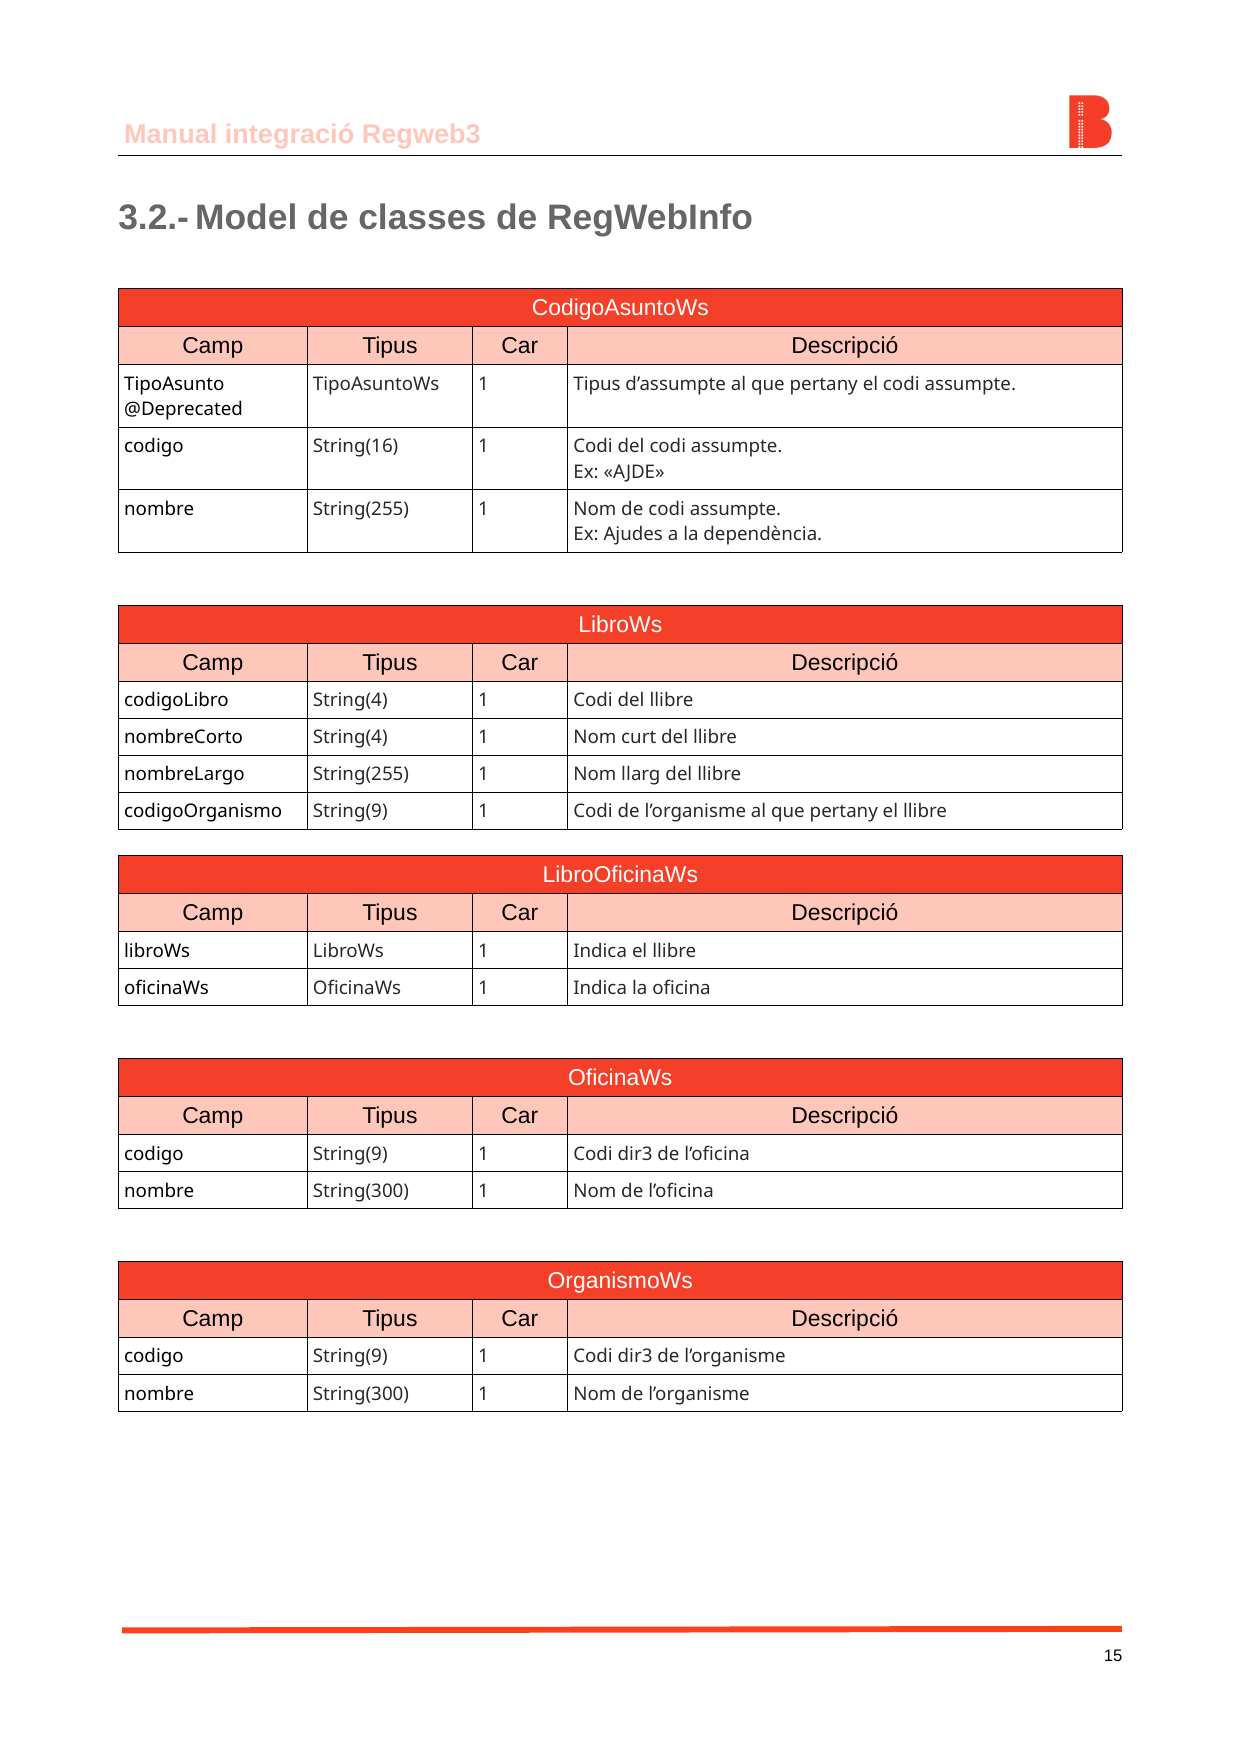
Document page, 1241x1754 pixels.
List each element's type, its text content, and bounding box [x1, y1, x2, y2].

table_cell 1 [473, 1172, 567, 1208]
table_cell Tipus [308, 327, 472, 364]
table_cell 1 [473, 365, 567, 427]
table_cell Nom llarg del llibre [568, 756, 1122, 792]
table_cell 1 [473, 490, 567, 552]
table_cell Car [473, 327, 567, 364]
table_cell String(9) [308, 793, 472, 829]
table_cell Descripció [568, 644, 1122, 681]
table_cell 1 [473, 719, 567, 755]
table_cell Indica la oficina [568, 969, 1122, 1005]
table_cell Camp [119, 327, 307, 364]
table_cell Camp [119, 1300, 307, 1337]
table_cell 1 [473, 793, 567, 829]
table_cell Camp [119, 1097, 307, 1134]
table_cell Descripció [568, 327, 1122, 364]
table_cell Descripció [568, 894, 1122, 931]
table_cell Car [473, 894, 567, 931]
table_cell nombre [119, 1375, 307, 1411]
table_cell codigoOrganismo [119, 793, 307, 829]
table_header OficinaWs [119, 1059, 1122, 1096]
table_cell codigoLibro [119, 682, 307, 718]
table_cell String(4) [308, 682, 472, 718]
table_cell oficinaWs [119, 969, 307, 1005]
picture [1063, 94, 1117, 150]
table_cell 1 [473, 1135, 567, 1171]
table_cell Car [473, 644, 567, 681]
table_cell Indica el llibre [568, 932, 1122, 968]
table_cell nombreCorto [119, 719, 307, 755]
table_cell codigo [119, 428, 307, 489]
table_cell codigo [119, 1135, 307, 1171]
table_cell String(16) [308, 428, 472, 489]
table_cell 1 [473, 428, 567, 489]
table_header LibroWs [119, 606, 1122, 643]
table_cell LibroWs [308, 932, 472, 968]
table_cell 1 [473, 1375, 567, 1411]
table_cell libroWs [119, 932, 307, 968]
table_header LibroOficinaWs [119, 856, 1122, 893]
table_cell Tipus [308, 1300, 472, 1337]
table_cell codigo [119, 1338, 307, 1374]
table_cell nombreLargo [119, 756, 307, 792]
table_cell Car [473, 1300, 567, 1337]
table_cell String(300) [308, 1172, 472, 1208]
table_cell 1 [473, 969, 567, 1005]
table_cell Codi del llibre [568, 682, 1122, 718]
table_cell Tipus [308, 644, 472, 681]
table_cell String(9) [308, 1338, 472, 1374]
table_cell nombre [119, 490, 307, 552]
table_cell TipoAsunto @Deprecated [119, 365, 307, 427]
table_cell 1 [473, 756, 567, 792]
table_cell TipoAsuntoWs [308, 365, 472, 427]
table_cell String(300) [308, 1375, 472, 1411]
table_cell Nom de l’oficina [568, 1172, 1122, 1208]
table_cell String(255) [308, 490, 472, 552]
table_cell Descripció [568, 1097, 1122, 1134]
table_cell Tipus [308, 1097, 472, 1134]
table_cell String(255) [308, 756, 472, 792]
table_cell Codi de l’organisme al que pertany el llibre [568, 793, 1122, 829]
table_cell Tipus [308, 894, 472, 931]
table_cell 1 [473, 1338, 567, 1374]
table_cell nombre [119, 1172, 307, 1208]
table_cell String(4) [308, 719, 472, 755]
table_cell Camp [119, 644, 307, 681]
table_cell 1 [473, 682, 567, 718]
table_cell Nom de l’organisme [568, 1375, 1122, 1411]
table_cell Camp [119, 894, 307, 931]
table_cell Car [473, 1097, 567, 1134]
table_cell Codi dir3 de l’organisme [568, 1338, 1122, 1374]
table_cell Codi del codi assumpte. Ex: «AJDE» [568, 428, 1122, 489]
table_cell OficinaWs [308, 969, 472, 1005]
subtitle Model de classes de RegWebInfo [118, 196, 1122, 237]
table_cell 1 [473, 932, 567, 968]
table_cell Codi dir3 de l’oficina [568, 1135, 1122, 1171]
table_cell Nom de codi assumpte. Ex: Ajudes a la dependència. [568, 490, 1122, 552]
table_cell Tipus d’assumpte al que pertany el codi assumpte. [568, 365, 1122, 427]
table_header OrganismoWs [119, 1262, 1122, 1299]
table_cell String(9) [308, 1135, 472, 1171]
table_cell Descripció [568, 1300, 1122, 1337]
table_cell Nom curt del llibre [568, 719, 1122, 755]
table_header CodigoAsuntoWs [119, 289, 1122, 326]
